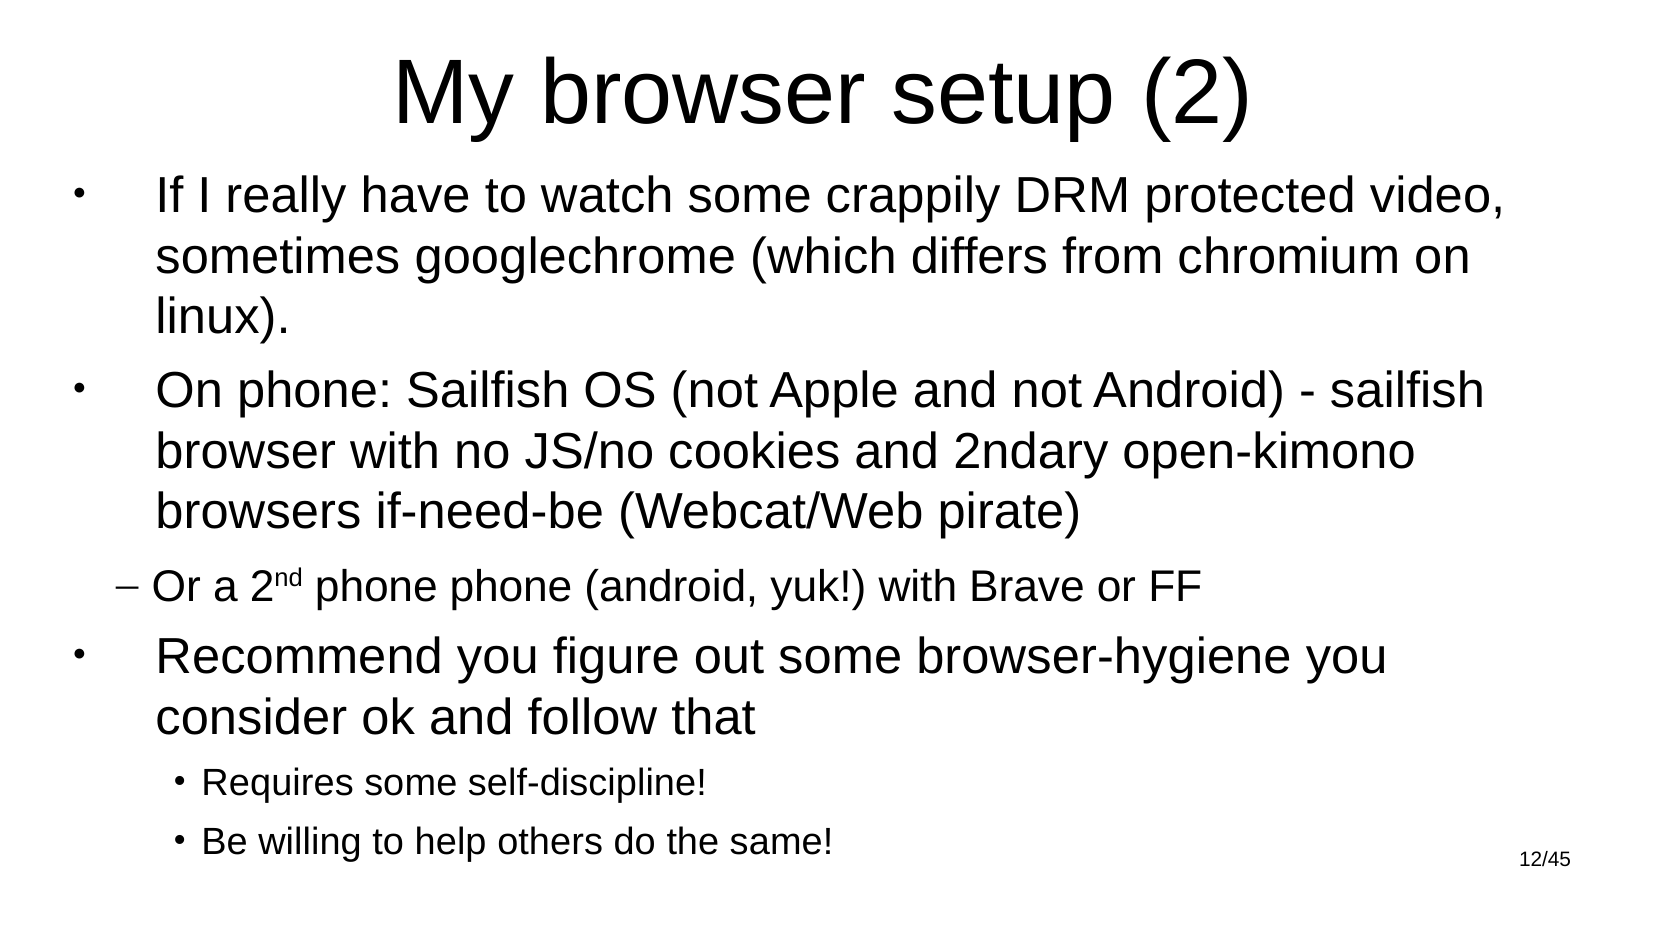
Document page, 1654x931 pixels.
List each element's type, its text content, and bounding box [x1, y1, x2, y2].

title My browser setup (2) [123, 11, 1523, 161]
list If I really have to watch some crappily DRM protected video, sometimes googlechrome (which differs from chromium on linux). On phone: Sailfish OS (not Apple and not Android) - sailfish browser with no JS/no cookies and 2ndary open-kimono browsers if-need-be (Webcat/Web pirate) Or a 2nd phone phone (android, yuk!) with Brave or FF Recommend you figure out some browser-hygiene you consider ok and follow that Requires some self-discipline! Be willing to help others do the same! [59, 161, 1595, 863]
